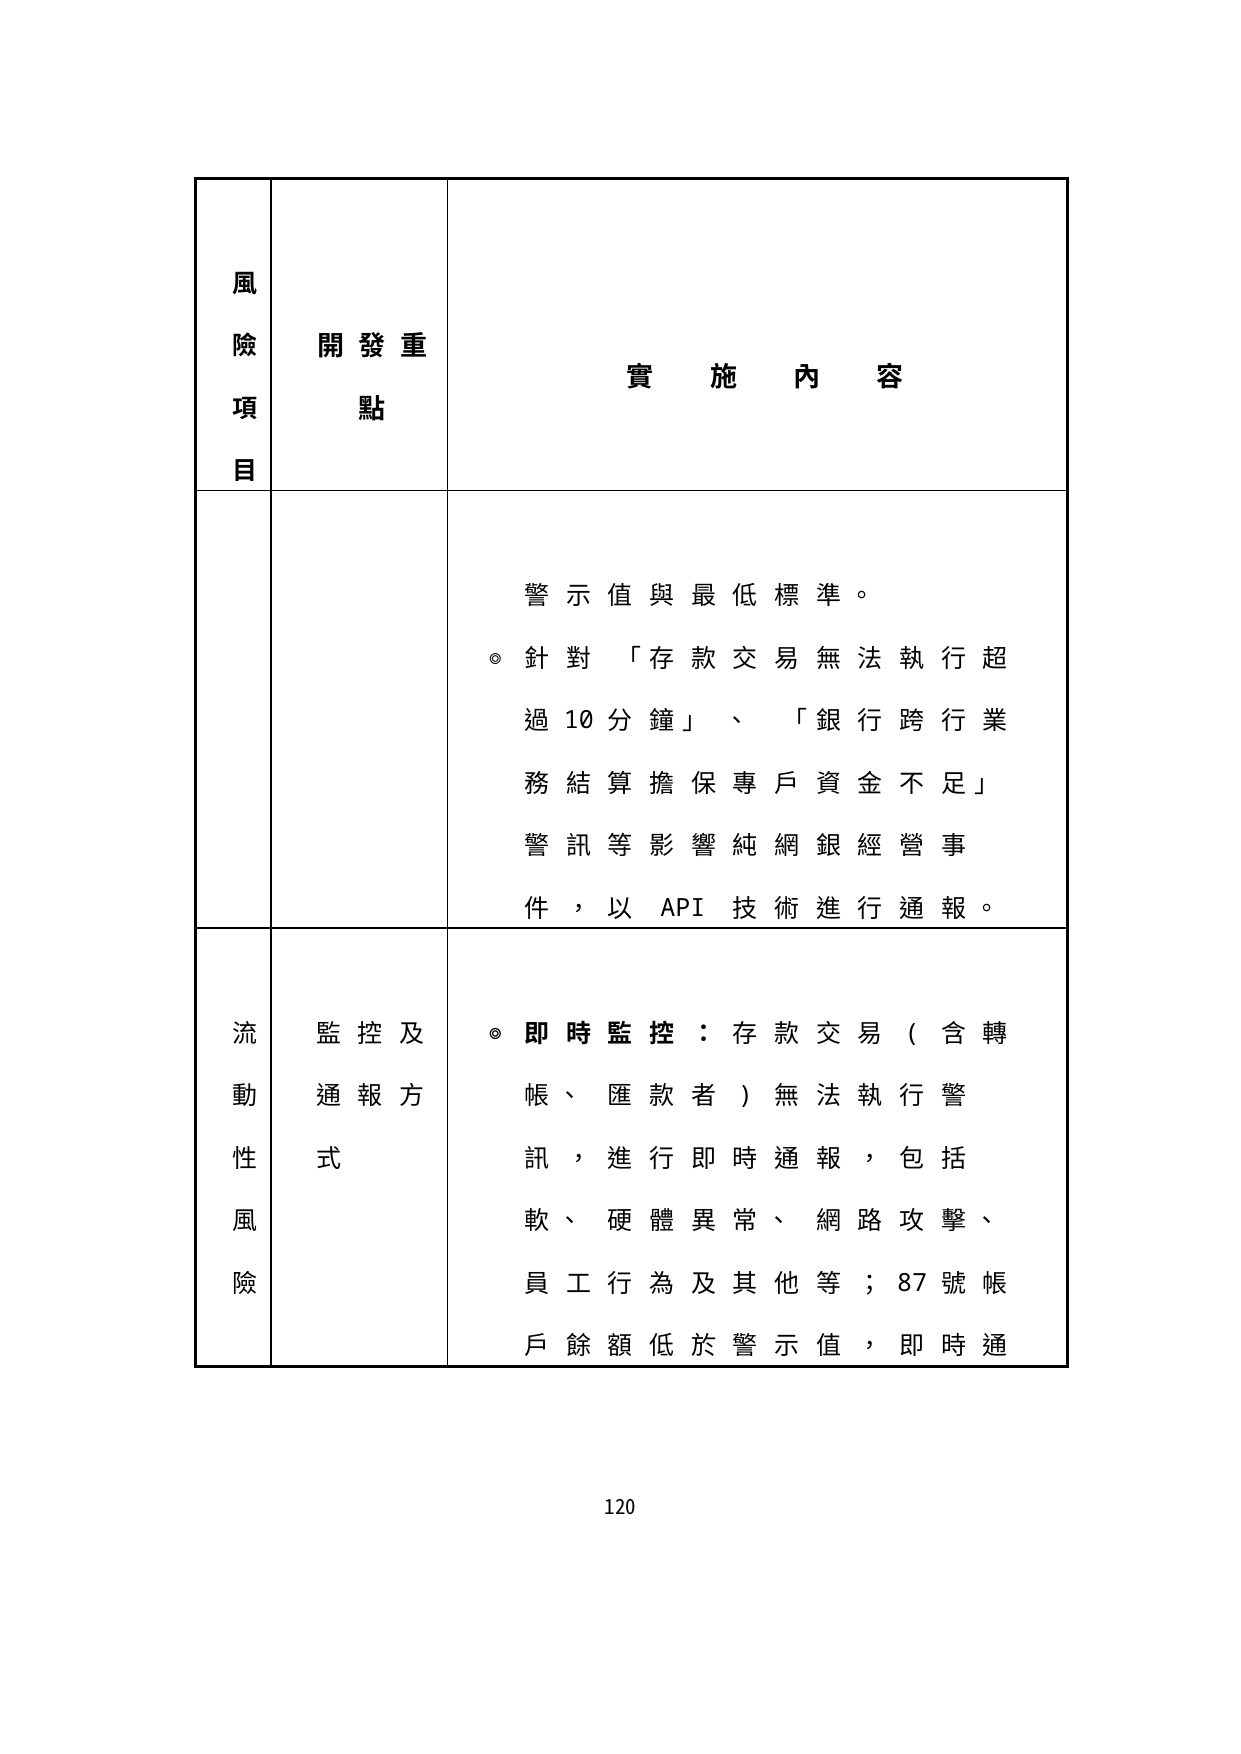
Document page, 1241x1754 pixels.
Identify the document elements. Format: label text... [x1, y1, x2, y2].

table_header 實 施 內 容 [448, 180, 1066, 490]
table_cell ◎即時監控：存款交易(含轉帳、匯款者)無法執行警訊，進行即時通報，包括軟、硬體異常、網路攻擊、員工行為及其他等；87號帳戶餘額低於警示值，即時通 [448, 929, 1066, 1365]
table_cell [197, 491, 270, 927]
table_header 風險項目 [197, 180, 270, 490]
table_cell [272, 491, 447, 927]
table_cell 監控及通報方式 [272, 929, 447, 1365]
table_header 開發重點 [272, 180, 447, 490]
table_cell 警示值與最低標準。 ◎針對「存款交易無法執行超過10分鐘」、「銀行跨行業務結算擔保專戶資金不足」警訊等影響純網銀經營事件，以API技術進行通報。 [448, 491, 1066, 927]
table_cell 流動性風險 [197, 929, 270, 1365]
